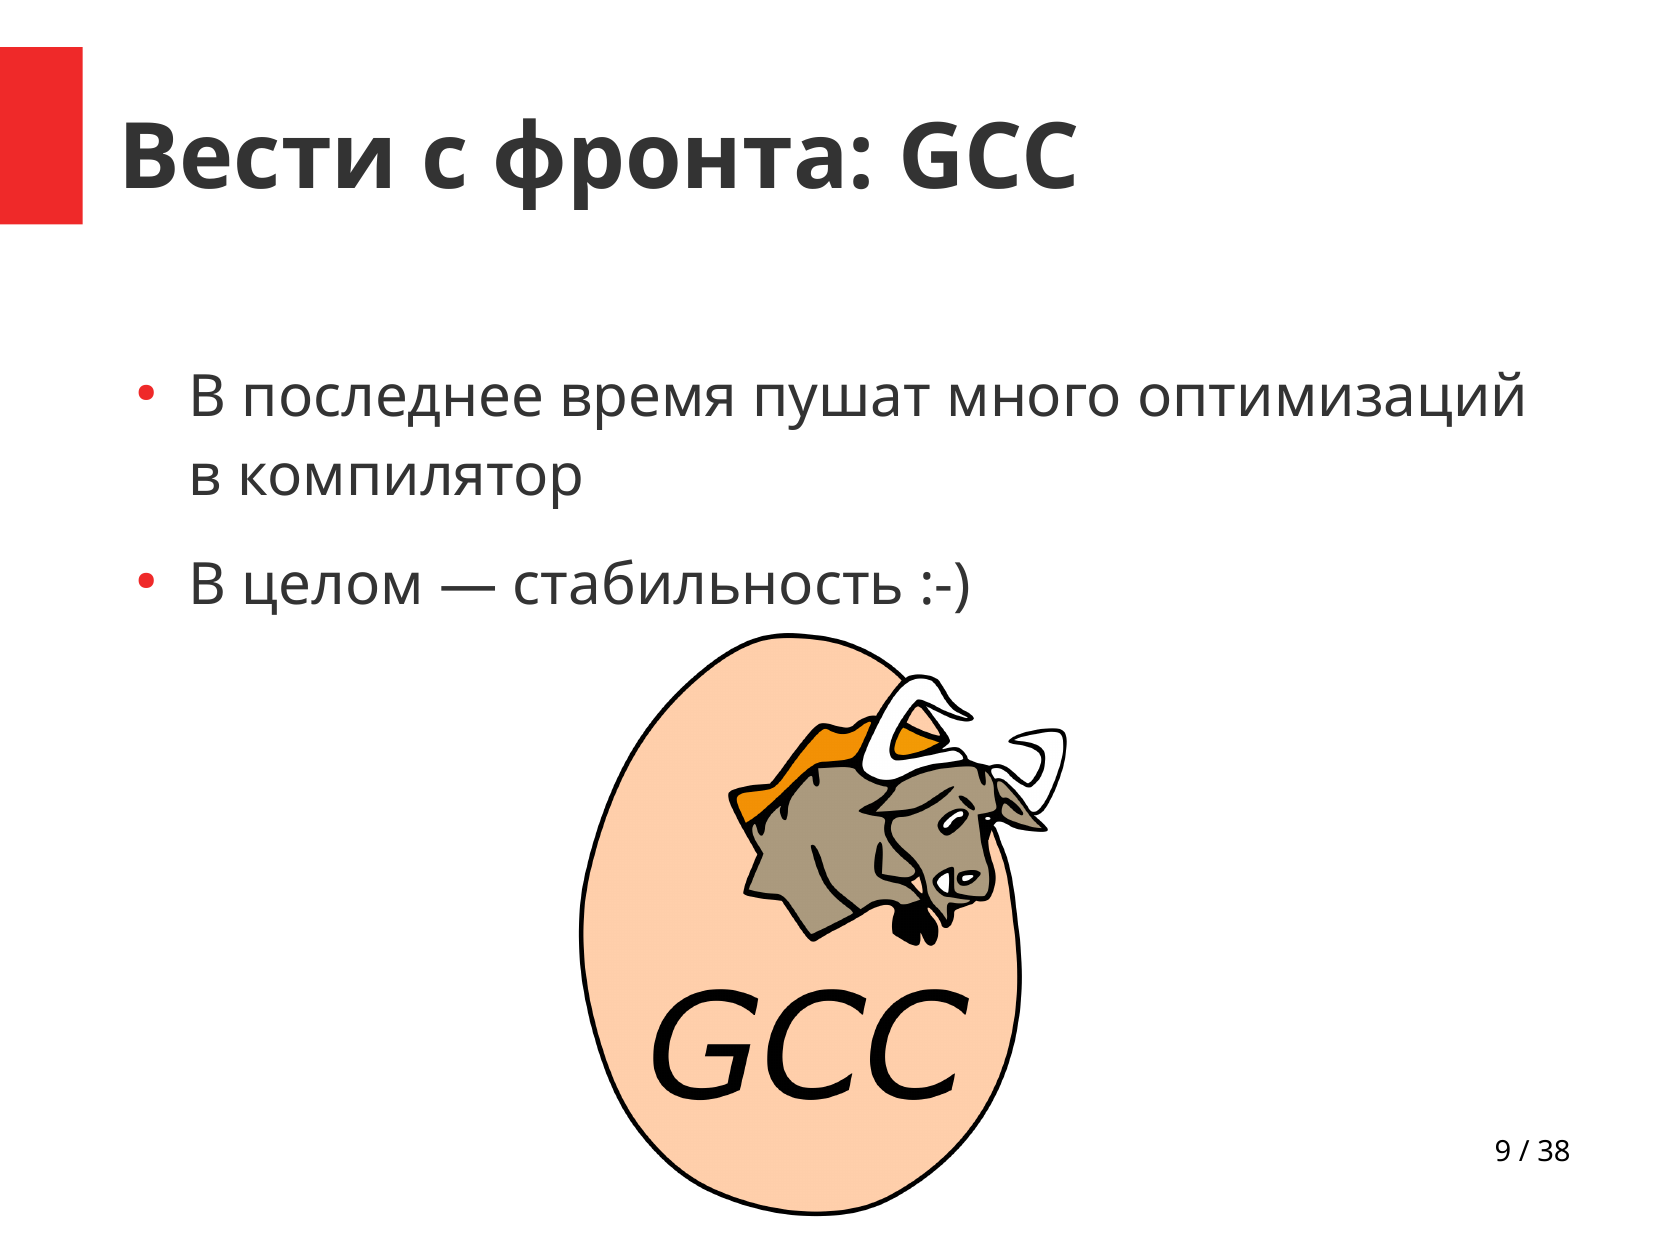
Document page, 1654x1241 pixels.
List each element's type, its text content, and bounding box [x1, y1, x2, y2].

title Вести с фронта: GCC [118, 49, 1571, 257]
list В последнее время пушат много оптимизаций в компилятор В целом — стабильность :-) [118, 354, 1536, 1074]
picture [566, 625, 1071, 1221]
